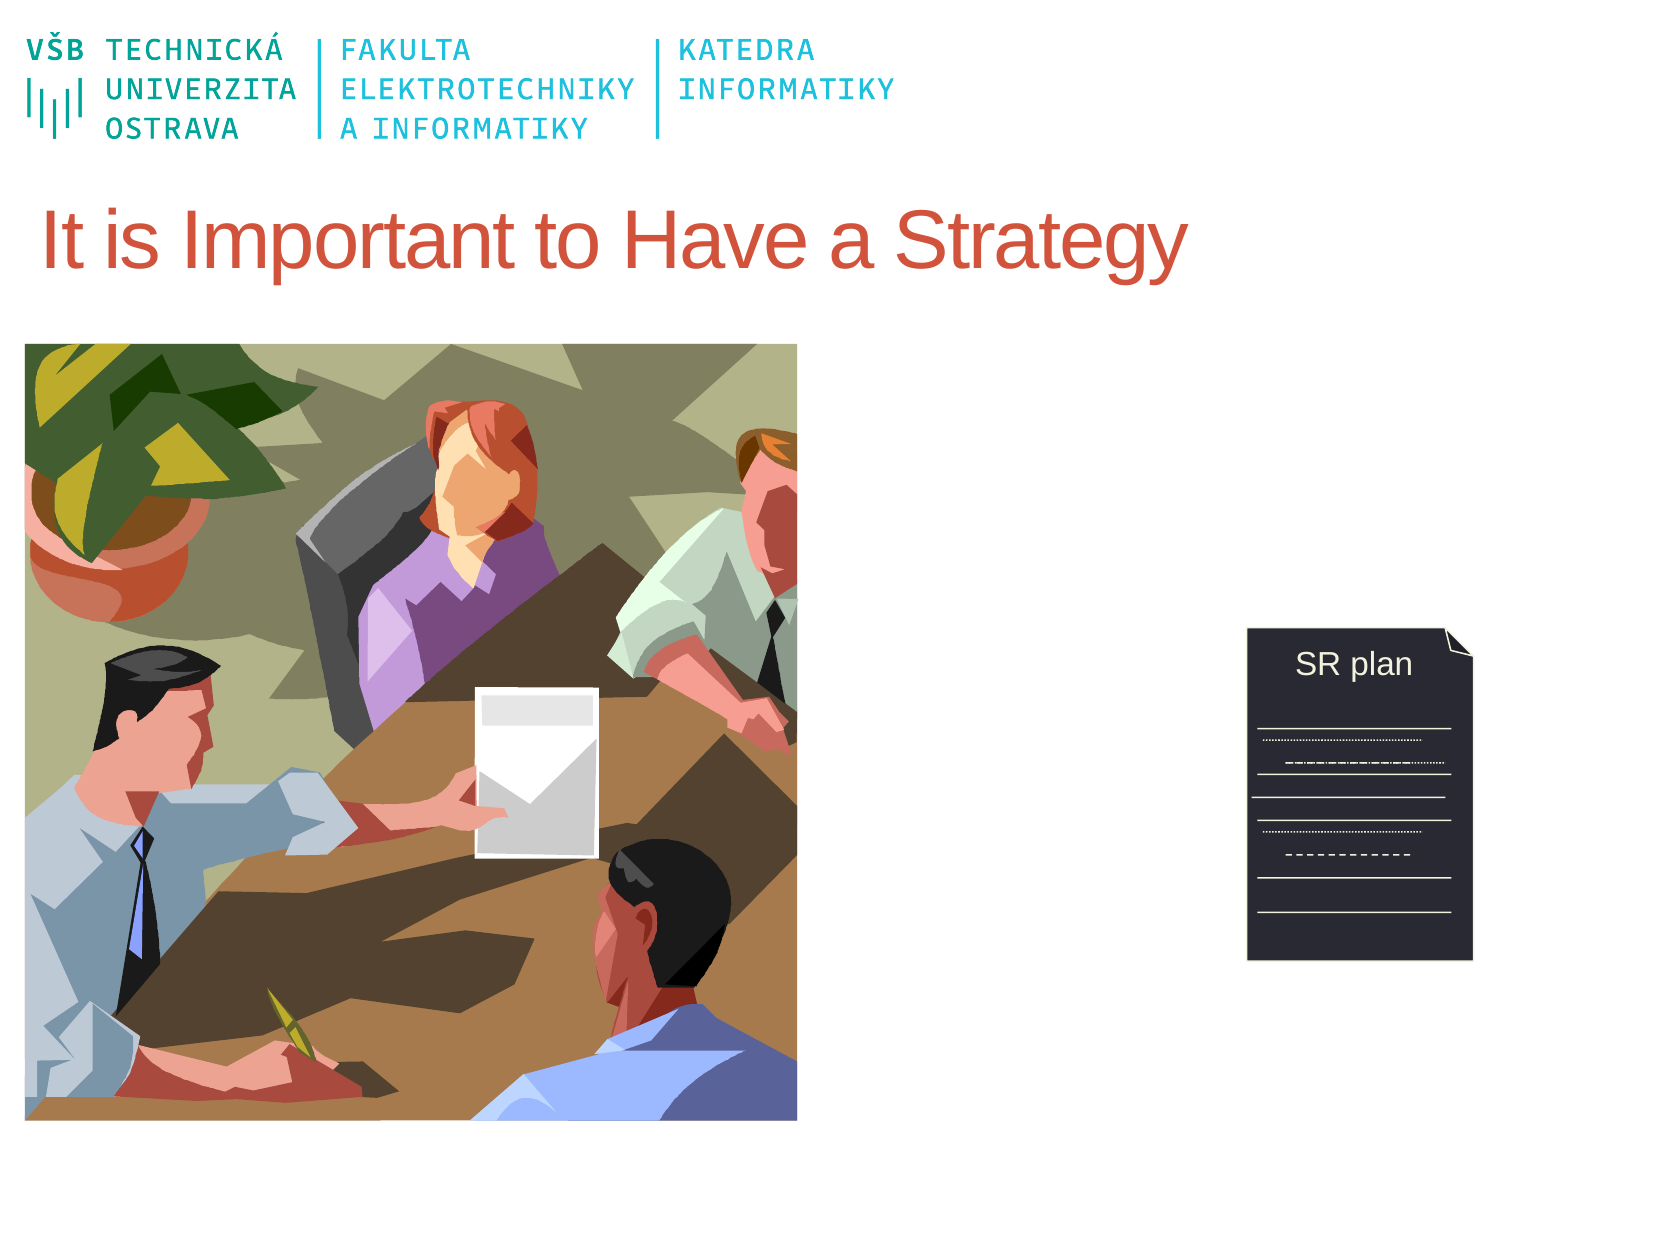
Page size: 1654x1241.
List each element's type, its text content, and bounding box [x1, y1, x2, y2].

title It is Important to Have a Strategy [24, 169, 1629, 301]
picture [26, 31, 894, 139]
picture [24, 334, 808, 1130]
text_box SR plan [1262, 632, 1446, 691]
text_box [1246, 627, 1474, 962]
